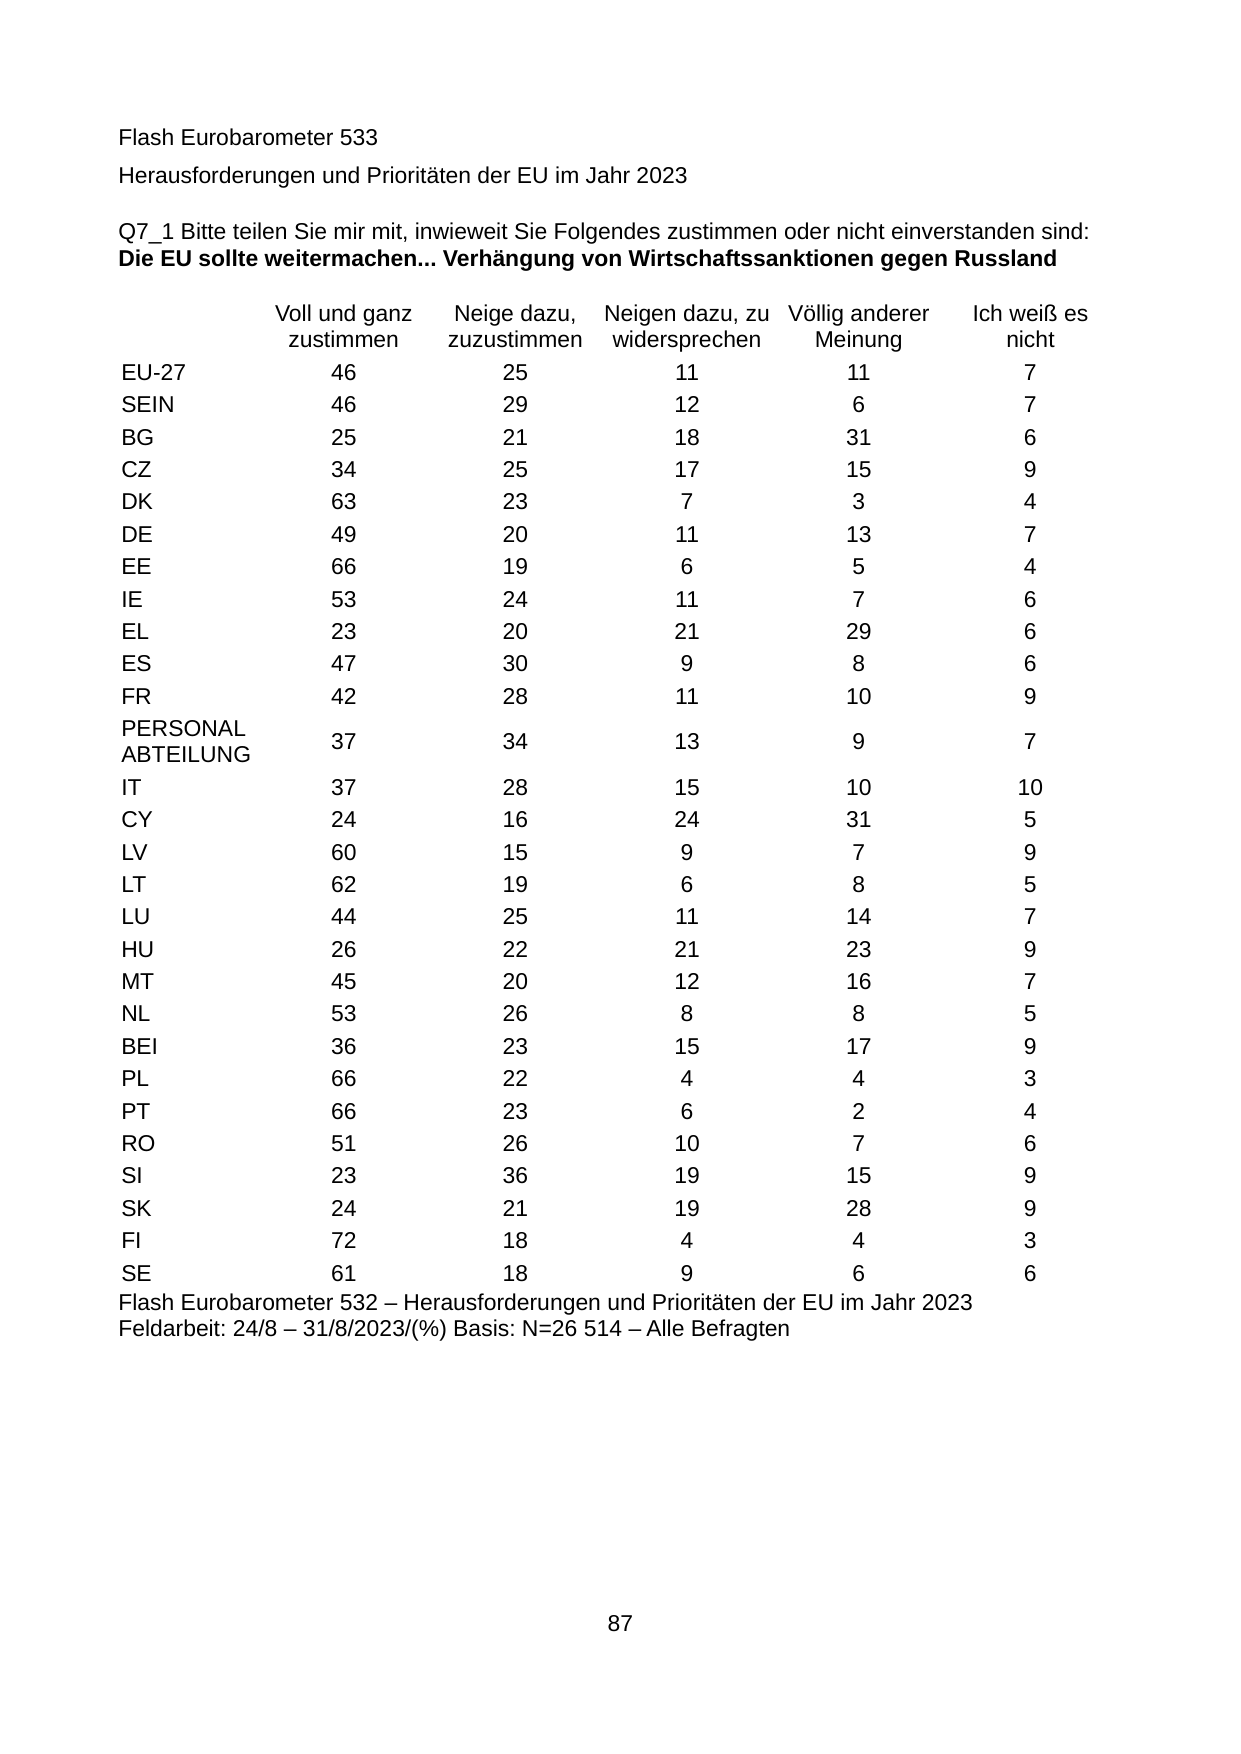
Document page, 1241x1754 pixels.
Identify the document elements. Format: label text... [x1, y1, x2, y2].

table_cell 9 [944, 453, 1116, 485]
table_cell 30 [429, 647, 601, 680]
table_cell 8 [773, 998, 944, 1030]
table_cell BG [118, 421, 258, 453]
table_cell 6 [601, 1095, 773, 1127]
table_cell 9 [944, 680, 1116, 712]
table_cell 25 [258, 421, 429, 453]
table_header Neige dazu, zuzustimmen [429, 297, 601, 356]
table_cell 7 [773, 835, 944, 868]
table_cell 11 [601, 356, 773, 388]
table_cell 4 [601, 1062, 773, 1094]
table_cell 19 [429, 550, 601, 582]
table_cell DK [118, 485, 258, 518]
text Flash Eurobarometer 532 – Herausforderungen und Prioritäten der EU im Jahr 2023 [118, 1289, 1122, 1315]
table_cell SE [118, 1257, 258, 1289]
table_cell 4 [944, 485, 1116, 518]
table_cell 19 [601, 1159, 773, 1192]
table_cell 62 [258, 868, 429, 900]
table_cell EL [118, 615, 258, 647]
table_cell 46 [258, 388, 429, 421]
table_cell 18 [601, 421, 773, 453]
table_cell NL [118, 998, 258, 1030]
table_header Neigen dazu, zu widersprechen [601, 297, 773, 356]
table_cell 9 [601, 647, 773, 680]
table_cell 12 [601, 965, 773, 997]
table_cell 3 [944, 1062, 1116, 1094]
table_cell MT [118, 965, 258, 997]
table_cell 51 [258, 1127, 429, 1159]
text Q7_1 Bitte teilen Sie mir mit, inwieweit Sie Folgendes zustimmen oder nicht einverstanden sind: [118, 218, 1122, 244]
table_cell BEI [118, 1030, 258, 1062]
table_cell 34 [258, 453, 429, 485]
table_cell 34 [429, 712, 601, 771]
table_cell CY [118, 803, 258, 835]
table_cell ES [118, 647, 258, 680]
table_cell 23 [258, 1159, 429, 1192]
table_cell 29 [429, 388, 601, 421]
table_cell 26 [258, 933, 429, 965]
table_cell 10 [601, 1127, 773, 1159]
table_cell 6 [944, 1127, 1116, 1159]
table_cell 13 [601, 712, 773, 771]
table_cell 60 [258, 835, 429, 868]
table_cell 9 [601, 1257, 773, 1289]
table_cell 7 [944, 965, 1116, 997]
table_cell 53 [258, 583, 429, 615]
table_cell 13 [773, 518, 944, 550]
table_cell 6 [601, 550, 773, 582]
table_cell 8 [773, 868, 944, 900]
table_cell 5 [773, 550, 944, 582]
table_cell RO [118, 1127, 258, 1159]
table_cell 7 [944, 712, 1116, 771]
table_cell SI [118, 1159, 258, 1192]
table_header Völlig anderer Meinung [773, 297, 944, 356]
table_cell 20 [429, 965, 601, 997]
table_cell 15 [601, 771, 773, 803]
table_cell 44 [258, 900, 429, 933]
text Die EU sollte weitermachen... Verhängung von Wirtschaftssanktionen gegen Russland [118, 244, 1122, 271]
table_cell 11 [601, 518, 773, 550]
table_cell 6 [944, 421, 1116, 453]
table_cell 6 [944, 647, 1116, 680]
table_cell 4 [773, 1224, 944, 1257]
table_cell 37 [258, 771, 429, 803]
table_cell 2 [773, 1095, 944, 1127]
table_cell 28 [429, 771, 601, 803]
table_cell 10 [944, 771, 1116, 803]
table_cell 20 [429, 518, 601, 550]
table_cell 12 [601, 388, 773, 421]
table_cell LU [118, 900, 258, 933]
table_cell 5 [944, 803, 1116, 835]
table_cell IE [118, 583, 258, 615]
table_cell 9 [773, 712, 944, 771]
table_cell FR [118, 680, 258, 712]
table_cell 9 [944, 835, 1116, 868]
table_cell 31 [773, 421, 944, 453]
table_cell 9 [944, 1030, 1116, 1062]
table_cell 42 [258, 680, 429, 712]
table_cell 7 [601, 485, 773, 518]
table_cell 36 [258, 1030, 429, 1062]
table_cell 28 [773, 1192, 944, 1224]
table_cell 5 [944, 868, 1116, 900]
table_cell LV [118, 835, 258, 868]
table_cell 26 [429, 998, 601, 1030]
table_cell 66 [258, 1062, 429, 1094]
table_cell 6 [944, 1257, 1116, 1289]
table_cell 66 [258, 1095, 429, 1127]
table_cell 24 [258, 803, 429, 835]
table_cell 23 [429, 485, 601, 518]
table_cell 20 [429, 615, 601, 647]
table_cell 8 [773, 647, 944, 680]
table_cell 3 [773, 485, 944, 518]
table_cell 19 [601, 1192, 773, 1224]
table_cell 11 [601, 583, 773, 615]
table_cell 9 [944, 1159, 1116, 1192]
table_cell 61 [258, 1257, 429, 1289]
table_cell 18 [429, 1257, 601, 1289]
table_cell 66 [258, 550, 429, 582]
table_header Voll und ganz zustimmen [258, 297, 429, 356]
table_cell EE [118, 550, 258, 582]
table_cell 28 [429, 680, 601, 712]
table_cell 5 [944, 998, 1116, 1030]
table_cell 53 [258, 998, 429, 1030]
table_cell 23 [429, 1030, 601, 1062]
table_cell EU-27 [118, 356, 258, 388]
table_cell 15 [601, 1030, 773, 1062]
table_cell 7 [773, 1127, 944, 1159]
table_cell 7 [944, 518, 1116, 550]
table_cell 16 [773, 965, 944, 997]
table_cell HU [118, 933, 258, 965]
table_cell 7 [944, 900, 1116, 933]
table_cell 36 [429, 1159, 601, 1192]
table_cell 14 [773, 900, 944, 933]
table_cell 23 [429, 1095, 601, 1127]
table_cell 16 [429, 803, 601, 835]
table_cell 3 [944, 1224, 1116, 1257]
table_cell 10 [773, 680, 944, 712]
table_cell DE [118, 518, 258, 550]
table_cell 17 [601, 453, 773, 485]
table_cell SK [118, 1192, 258, 1224]
table_cell CZ [118, 453, 258, 485]
table_cell 6 [601, 868, 773, 900]
table_cell 4 [773, 1062, 944, 1094]
table_cell 17 [773, 1030, 944, 1062]
table_cell 6 [944, 583, 1116, 615]
table_cell 9 [944, 933, 1116, 965]
table_cell 24 [429, 583, 601, 615]
table_cell 7 [773, 583, 944, 615]
table_cell PL [118, 1062, 258, 1094]
table_cell 19 [429, 868, 601, 900]
table_cell 21 [429, 1192, 601, 1224]
table_cell 9 [944, 1192, 1116, 1224]
table_cell 37 [258, 712, 429, 771]
table_cell IT [118, 771, 258, 803]
table_cell 6 [773, 1257, 944, 1289]
table_cell 15 [429, 835, 601, 868]
table_header Ich weiß es nicht [944, 297, 1116, 356]
table_cell 10 [773, 771, 944, 803]
table_cell 21 [601, 615, 773, 647]
table_header [118, 297, 258, 356]
table_cell 21 [601, 933, 773, 965]
table_cell 72 [258, 1224, 429, 1257]
table_cell 45 [258, 965, 429, 997]
table_cell FI [118, 1224, 258, 1257]
table_cell 25 [429, 900, 601, 933]
table_cell 4 [944, 1095, 1116, 1127]
table_cell PT [118, 1095, 258, 1127]
table_cell 29 [773, 615, 944, 647]
table_cell 22 [429, 1062, 601, 1094]
table_cell 31 [773, 803, 944, 835]
table_cell 6 [773, 388, 944, 421]
table_cell 15 [773, 453, 944, 485]
table_cell 47 [258, 647, 429, 680]
table_cell 15 [773, 1159, 944, 1192]
table_cell 26 [429, 1127, 601, 1159]
table_cell 63 [258, 485, 429, 518]
table_cell 18 [429, 1224, 601, 1257]
table_cell 49 [258, 518, 429, 550]
table_cell 6 [944, 615, 1116, 647]
table_cell 22 [429, 933, 601, 965]
table_cell 21 [429, 421, 601, 453]
table_cell 11 [601, 900, 773, 933]
table_cell 46 [258, 356, 429, 388]
table_cell 7 [944, 388, 1116, 421]
table_cell 8 [601, 998, 773, 1030]
table_cell 24 [258, 1192, 429, 1224]
table_cell 4 [601, 1224, 773, 1257]
table_cell 11 [601, 680, 773, 712]
table_cell SEIN [118, 388, 258, 421]
text Feldarbeit: 24/8 – 31/8/2023/(%) Basis: N=26 514 – Alle Befragten [118, 1315, 1122, 1342]
table_cell 25 [429, 453, 601, 485]
table_cell 4 [944, 550, 1116, 582]
table_cell 23 [258, 615, 429, 647]
table_cell 7 [944, 356, 1116, 388]
table_cell 23 [773, 933, 944, 965]
table_cell 24 [601, 803, 773, 835]
table_cell 25 [429, 356, 601, 388]
table_cell LT [118, 868, 258, 900]
table_cell 9 [601, 835, 773, 868]
table_cell 11 [773, 356, 944, 388]
table_cell PERSONALABTEILUNG [118, 712, 258, 771]
